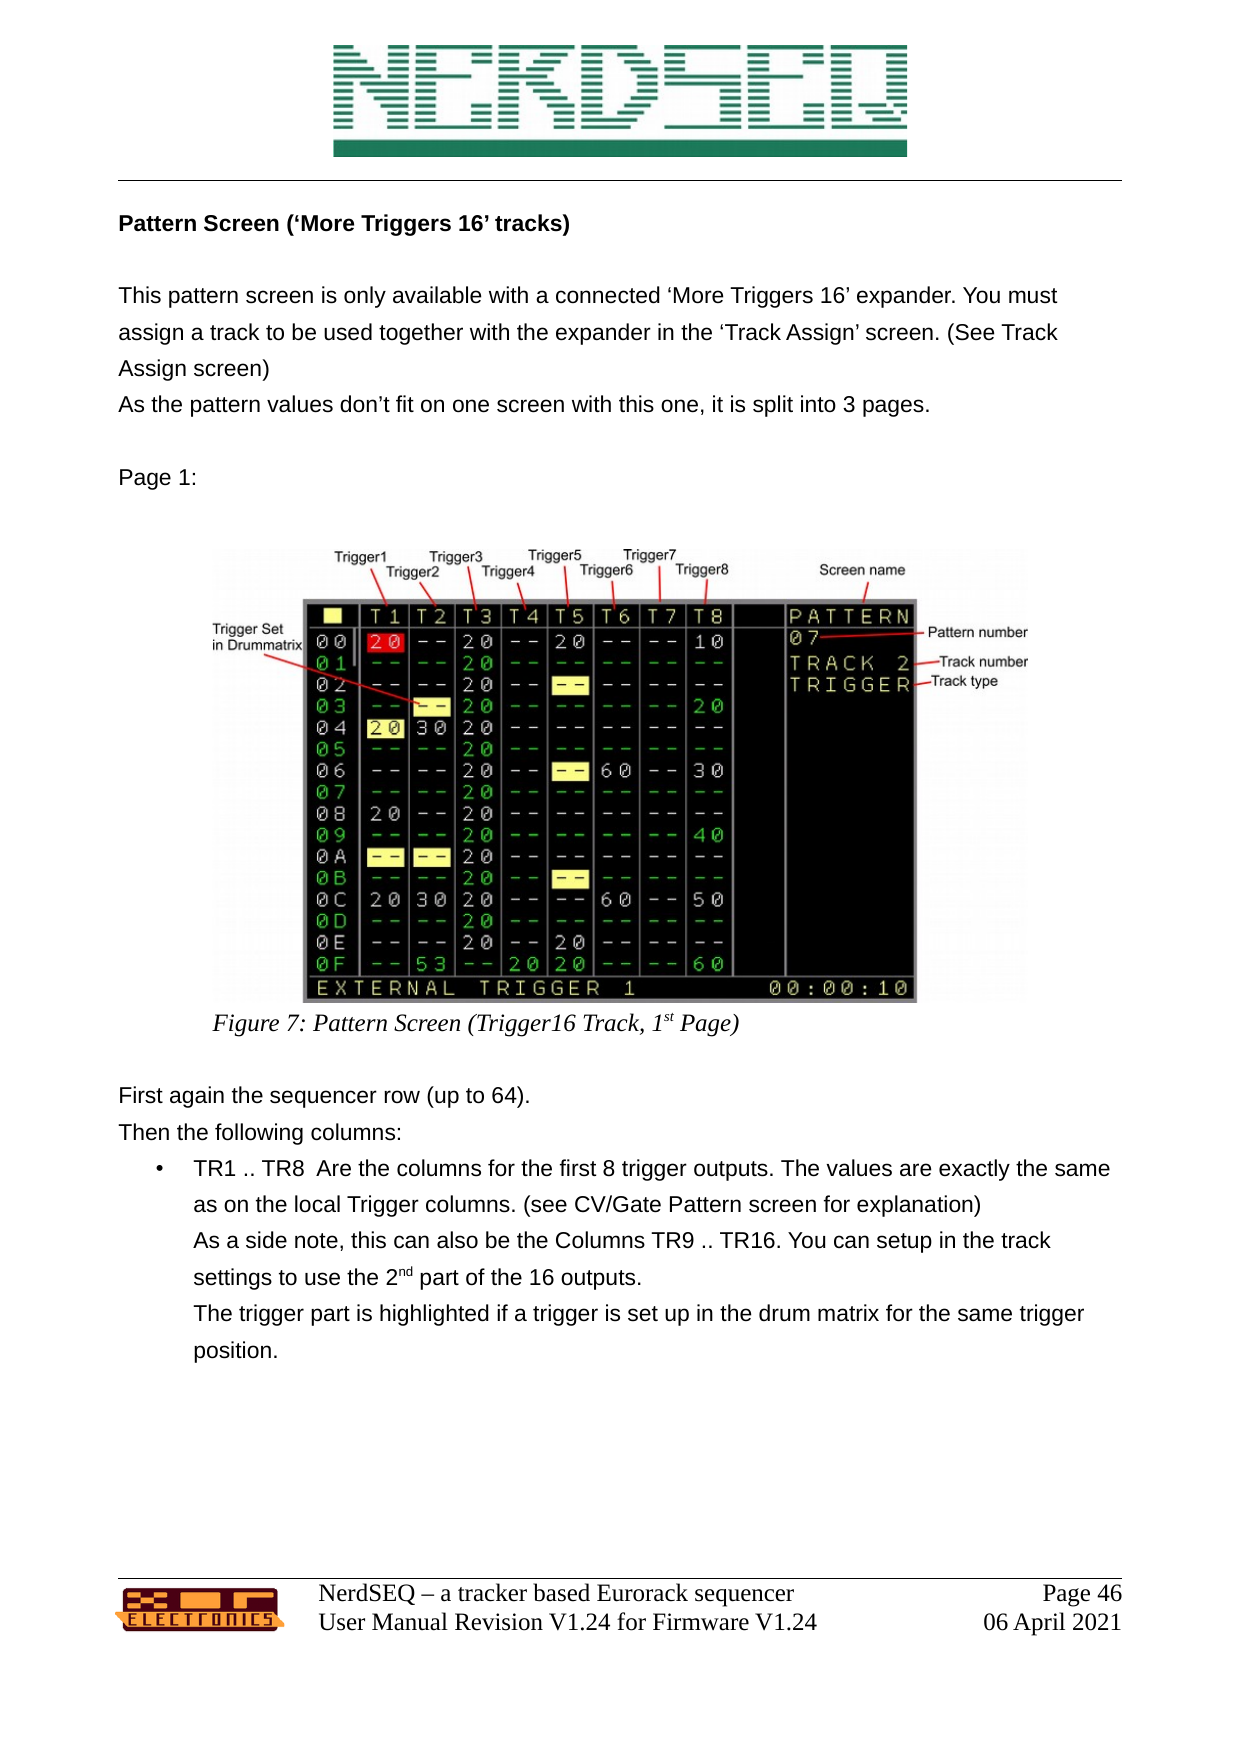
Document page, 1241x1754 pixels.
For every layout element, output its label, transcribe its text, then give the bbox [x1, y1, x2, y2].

text Page 1: [118, 464, 1122, 490]
list As a side note, this can also be the Columns TR9 .. TR16. You can setup in the track settings to use the 2nd part of the 16 outputs. [156, 1227, 1122, 1290]
picture [333, 45, 908, 157]
picture [212, 549, 1028, 1003]
text Then the following columns: [118, 1118, 1122, 1145]
text As the pattern values don’t fit on one screen with this one, it is split into 3 pages. [118, 391, 1122, 418]
picture [115, 1584, 285, 1634]
text This pattern screen is only available with a connected ‘More Triggers 16’ expander. You must assign a track to be used together with the expander in the ‘Track Assign’ screen. (See Track Assign screen) [118, 282, 1122, 381]
text Pattern Screen (‘More Triggers 16’ tracks) [118, 209, 1122, 236]
list TR1 .. TR8 Are the columns for the first 8 trigger outputs. The values are exactly the same as on the local Trigger columns. (see CV/Gate Pattern screen for explanation) [156, 1155, 1122, 1217]
text First again the sequencer row (up to 64). [118, 1082, 1122, 1108]
list The trigger part is highlighted if a trigger is set up in the drum matrix for the same trigger position. [156, 1300, 1122, 1363]
text Figure 7: Pattern Screen (Trigger16 Track, 1st Page) [212, 1003, 1028, 1037]
